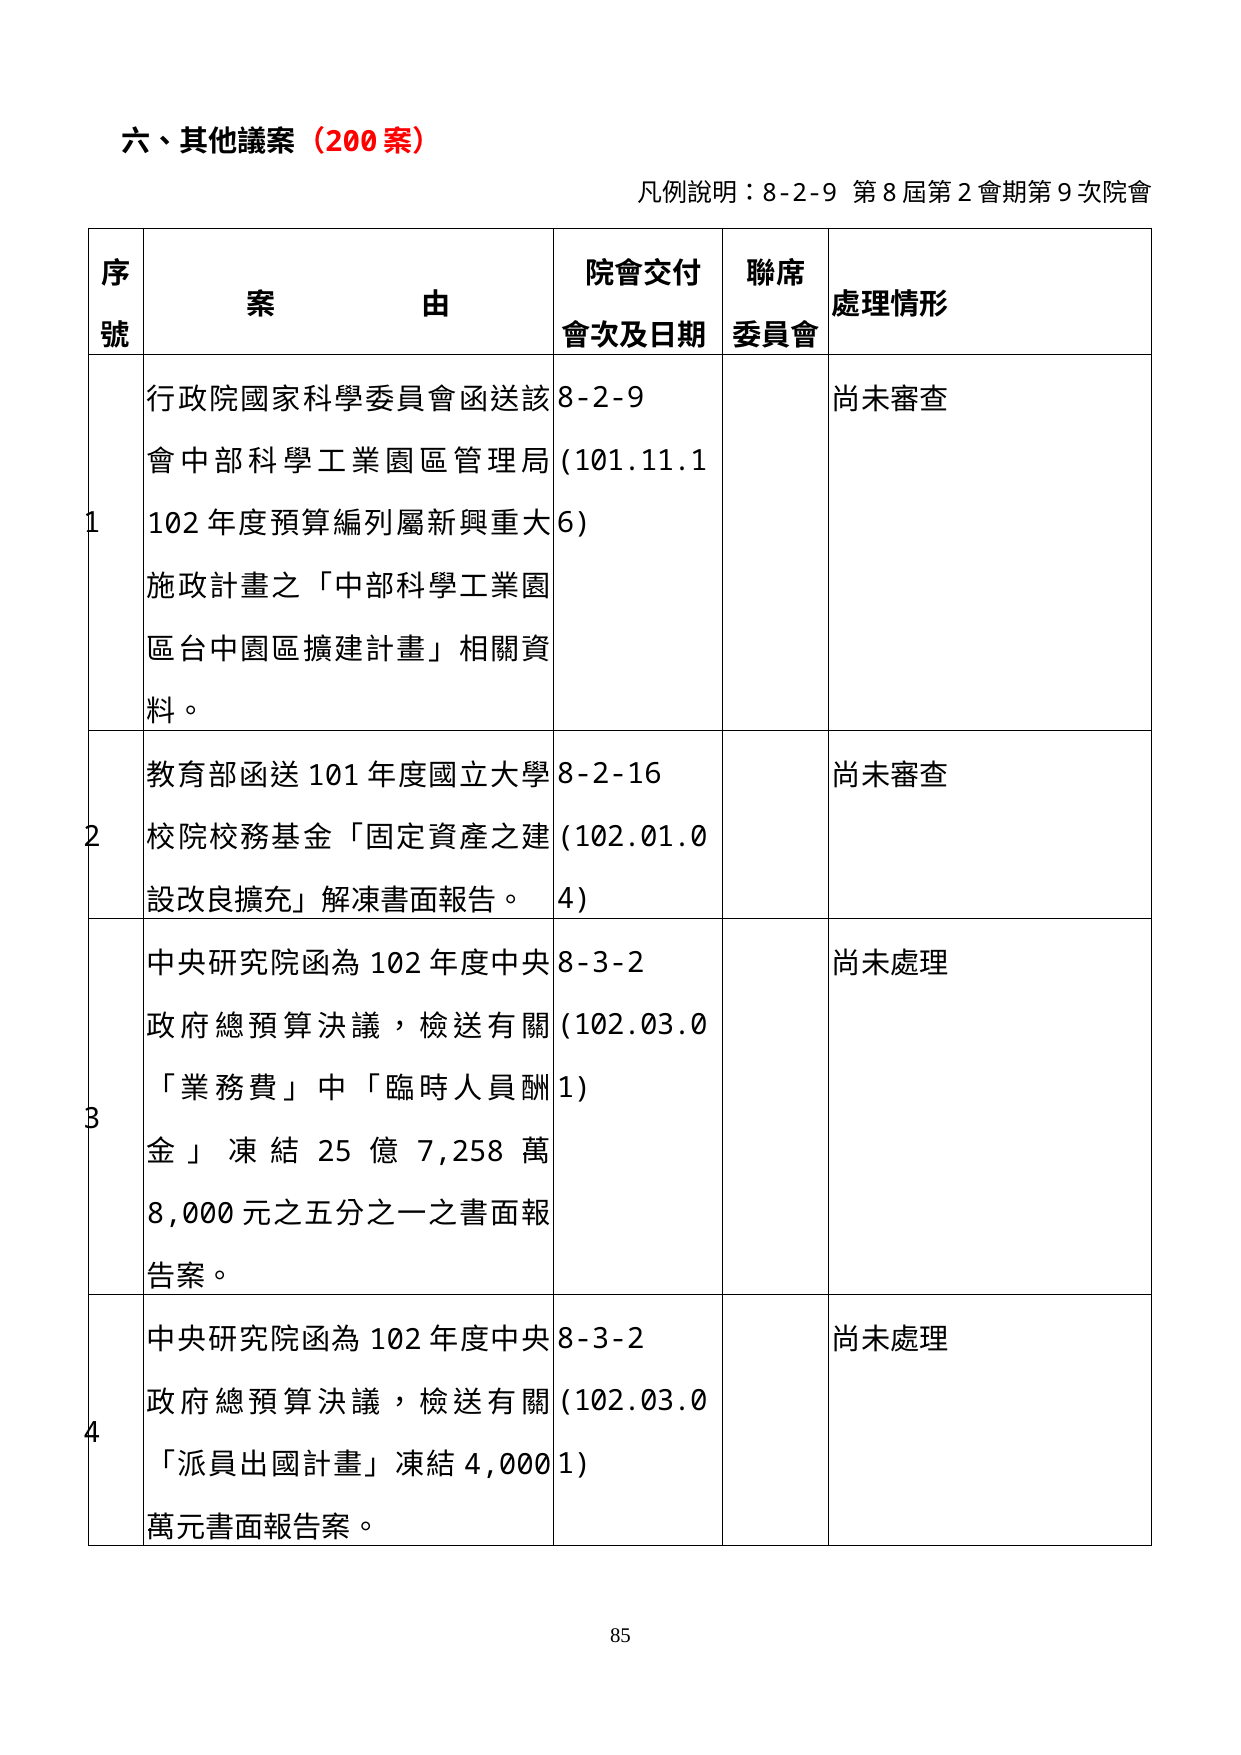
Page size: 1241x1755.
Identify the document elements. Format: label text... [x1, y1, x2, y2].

table_cell 行政院國家科學委員會函送該會中部科學工業園區管理局102年度預算編列屬新興重大施政計畫之「中部科學工業園區台中園區擴建計畫」相關資料。 [144, 355, 553, 730]
table_cell [89, 731, 143, 918]
table_cell 8-2-16 (102.01.04) [554, 731, 722, 918]
table_cell 尚未處理 [829, 919, 1151, 1294]
table_cell [89, 1118, 96, 1126]
table_cell 中央研究院函為102年度中央政府總預算決議，檢送有關「業務費」中「臨時人員酬金」凍結25億7,258萬8,000元之五分之一之書面報告案。 [144, 919, 553, 1294]
table_cell 尚未審查 [829, 731, 1151, 918]
table_cell 中央研究院函為102年度中央政府總預算決議，檢送有關「派員出國計畫」凍結4,000萬元書面報告案。 [144, 1295, 553, 1545]
table_cell [723, 355, 828, 730]
text 六、其他議案（200案） [89, 118, 1152, 160]
table_cell 教育部函送101年度國立大學校院校務基金「固定資產之建設改良擴充」解凍書面報告。 [144, 731, 553, 918]
table_cell 尚未審查 [829, 355, 1151, 730]
table_cell [89, 1424, 94, 1435]
table_cell 8-3-2 (102.03.01) [554, 1295, 722, 1545]
text 凡例說明：8-2-9 第8屆第2會期第9次院會 [89, 173, 1152, 209]
table_cell 8-2-9 (101.11.16) [554, 355, 722, 730]
table_cell [89, 1109, 95, 1116]
table_header 序號 [89, 229, 143, 354]
table_header 處理情形 [829, 229, 1151, 354]
table_cell [723, 919, 828, 1294]
table_cell 8-3-2 (102.03.01) [554, 919, 722, 1294]
table_cell 尚未處理 [829, 1295, 1151, 1545]
table_cell [89, 1295, 143, 1545]
table_cell [723, 1295, 828, 1545]
table_header 聯席 委員會 [723, 229, 828, 354]
table_cell [723, 731, 828, 918]
table_cell [89, 919, 143, 1294]
table_header 院會交付 會次及日期 [554, 229, 722, 354]
table_header 案 由 [144, 229, 553, 354]
table_cell [89, 827, 95, 839]
table_cell [89, 355, 143, 730]
